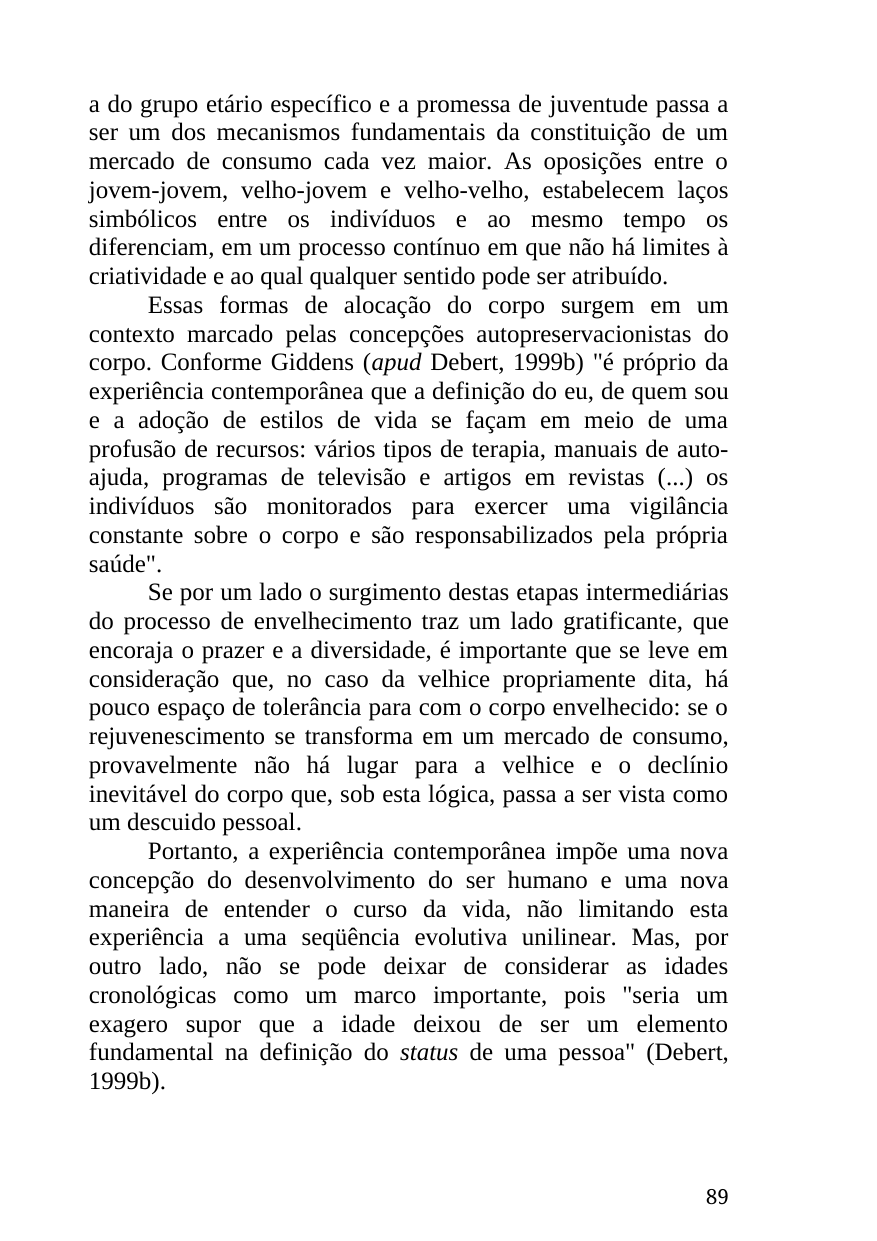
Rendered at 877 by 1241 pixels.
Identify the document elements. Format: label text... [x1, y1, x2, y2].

text a do grupo etário específico e a promessa de juventude passa a ser um dos mecanismos fundamentais da constituição de um mercado de consumo cada vez maior. As oposições entre o jovem-jovem, velho-jovem e velho-velho, estabelecem laços simbólicos entre os indivíduos e ao mesmo tempo os diferenciam, em um processo contínuo em que não há limites à criatividade e ao qual qualquer sentido pode ser atribuído. [89, 89, 729, 290]
text Essas formas de alocação do corpo surgem em um contexto marcado pelas concepções autopreservacionistas do corpo. Conforme Giddens (apud Debert, 1999b) "é próprio da experiência contemporânea que a definição do eu, de quem sou e a adoção de estilos de vida se façam em meio de uma profusão de recursos: vários tipos de terapia, manuais de auto-ajuda, programas de televisão e artigos em revistas (...) os indivíduos são monitorados para exercer uma vigilância constante sobre o corpo e são responsabilizados pela própria saúde". [89, 290, 729, 577]
text Portanto, a experiência contemporânea impõe uma nova concepção do desenvolvimento do ser humano e uma nova maneira de entender o curso da vida, não limitando esta experiência a uma seqüência evolutiva unilinear. Mas, por outro lado, não se pode deixar de considerar as idades cronológicas como um marco importante, pois "seria um exagero supor que a idade deixou de ser um elemento fundamental na definição do status de uma pessoa" (Debert, 1999b). [89, 836, 729, 1095]
text Se por um lado o surgimento destas etapas intermediárias do processo de envelhecimento traz um lado gratificante, que encoraja o prazer e a diversidade, é importante que se leve em consideração que, no caso da velhice propriamente dita, há pouco espaço de tolerância para com o corpo envelhecido: se o rejuvenescimento se transforma em um mercado de consumo, provavelmente não há lugar para a velhice e o declínio inevitável do corpo que, sob esta lógica, passa a ser vista como um descuido pessoal. [89, 577, 729, 836]
